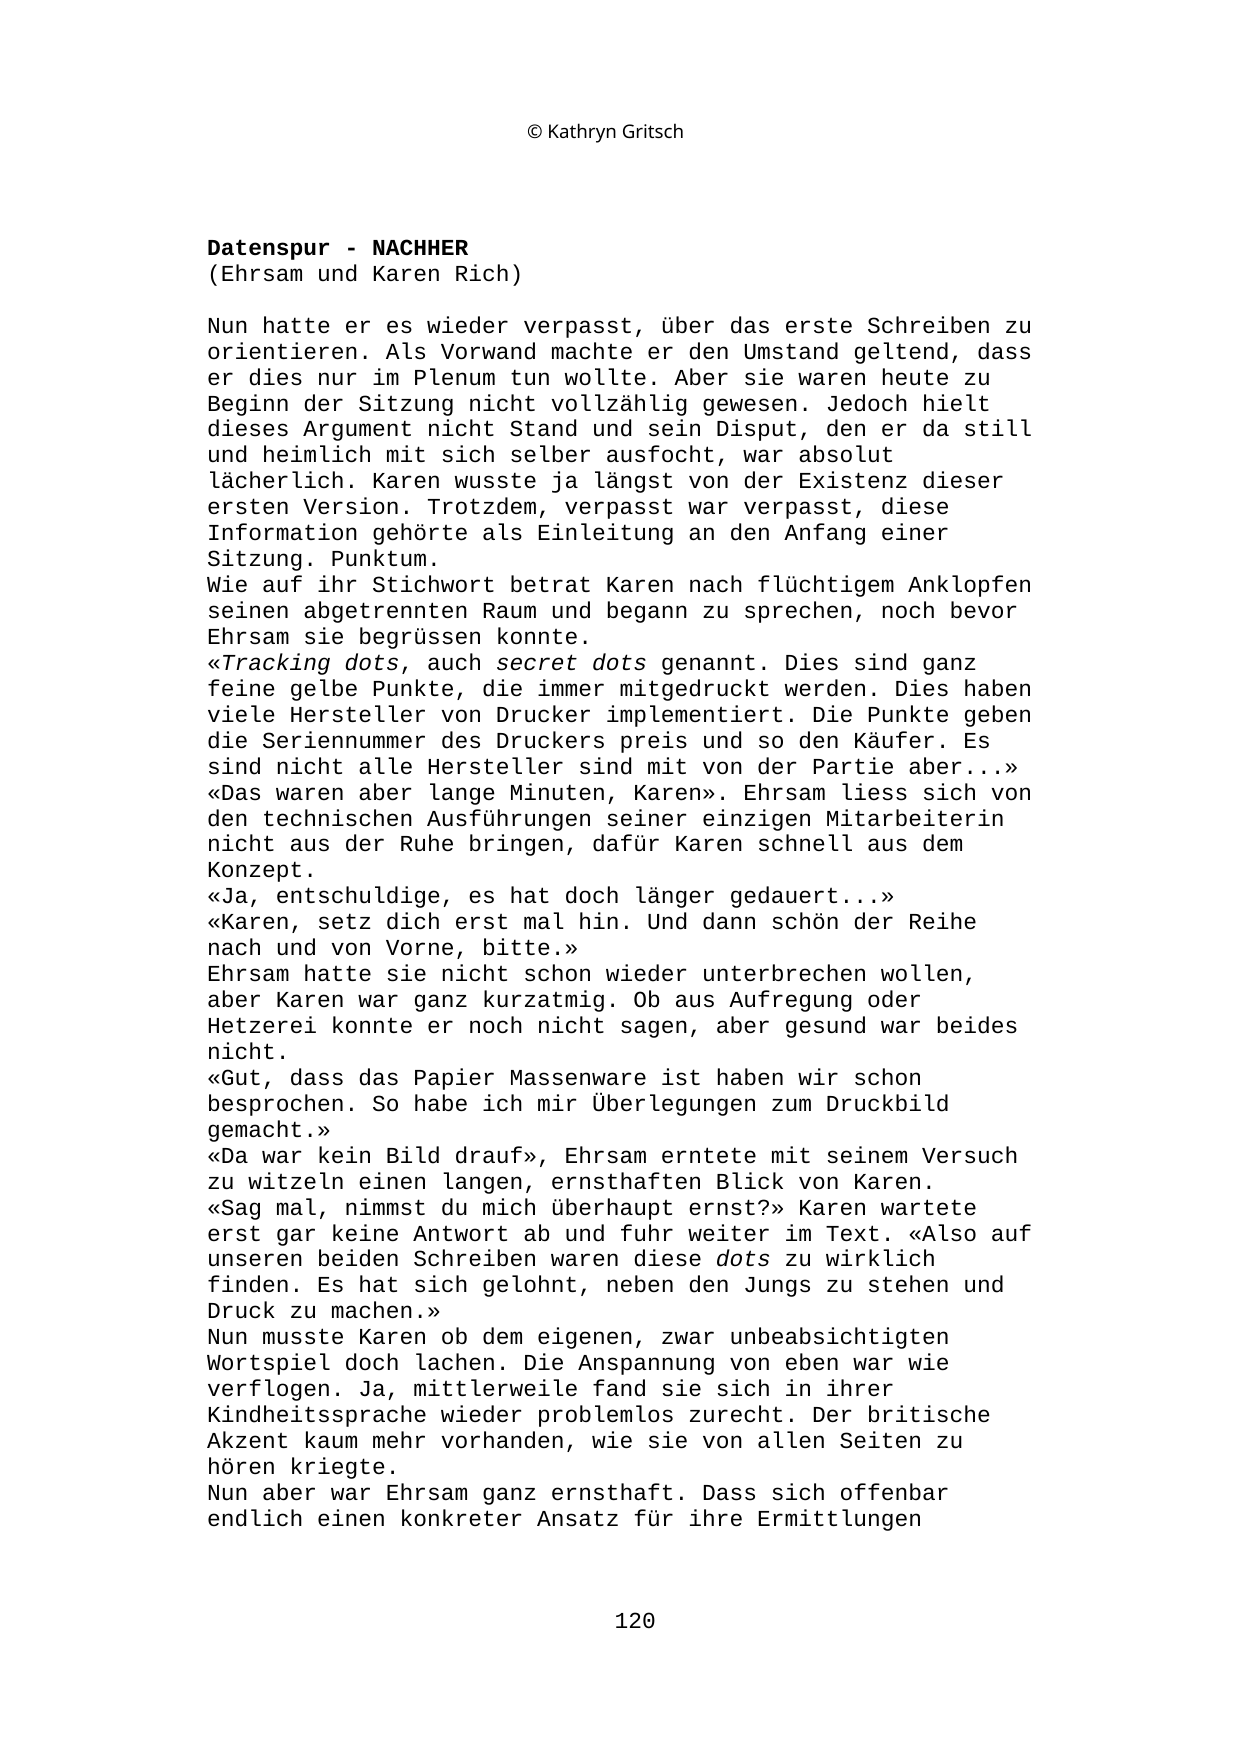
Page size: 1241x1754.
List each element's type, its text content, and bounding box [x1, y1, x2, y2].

text «Ja, entschuldige, es hat doch länger gedauert...» [207, 885, 1034, 911]
text «Da war kein Bild drauf», Ehrsam erntete mit seinem Versuch zu witzeln einen langen, ernsthaften Blick von Karen. [207, 1144, 1034, 1196]
text Nun aber war Ehrsam ganz ernsthaft. Dass sich offenbar endlich einen konkreter Ansatz für ihre Ermittlungen [207, 1481, 1034, 1533]
text «Karen, setz dich erst mal hin. Und dann schön der Reihe nach und von Vorne, bitte.» [207, 911, 1034, 962]
text (Ehrsam und Karen Rich) [207, 262, 1034, 288]
text «Das waren aber lange Minuten, Karen». Ehrsam liess sich von den technischen Ausführungen seiner einzigen Mitarbeiterin nicht aus der Ruhe bringen, dafür Karen schnell aus dem Konzept. [207, 781, 1034, 885]
text Wie auf ihr Stichwort betrat Karen nach flüchtigem Anklopfen seinen abgetrennten Raum und begann zu sprechen, noch bevor Ehrsam sie begrüssen konnte. [207, 573, 1034, 651]
text Ehrsam hatte sie nicht schon wieder unterbrechen wollen, aber Karen war ganz kurzatmig. Ob aus Aufregung oder Hetzerei konnte er noch nicht sagen, aber gesund war beides nicht. [207, 962, 1034, 1066]
text Datenspur - NACHHER [207, 236, 1034, 262]
text «Gut, dass das Papier Massenware ist haben wir schon besprochen. So habe ich mir Überlegungen zum Druckbild gemacht.» [207, 1066, 1034, 1144]
text «Sag mal, nimmst du mich überhaupt ernst?» Karen wartete erst gar keine Antwort ab und fuhr weiter im Text. «Also auf unseren beiden Schreiben waren diese dots zu wirklich finden. Es hat sich gelohnt, neben den Jungs zu stehen und Druck zu machen.» [207, 1196, 1034, 1326]
text Nun musste Karen ob dem eigenen, zwar unbeabsichtigten Wortspiel doch lachen. Die Anspannung von eben war wie verflogen. Ja, mittlerweile fand sie sich in ihrer Kindheitssprache wieder problemlos zurecht. Der britische Akzent kaum mehr vorhanden, wie sie von allen Seiten zu hören kriegte. [207, 1326, 1034, 1481]
text «Tracking dots, auch secret dots genannt. Dies sind ganz feine gelbe Punkte, die immer mitgedruckt werden. Dies haben viele Hersteller von Drucker implementiert. Die Punkte geben die Seriennummer des Druckers preis und so den Käufer. Es sind nicht alle Hersteller sind mit von der Partie aber...» [207, 651, 1034, 781]
text Nun hatte er es wieder verpasst, über das erste Schreiben zu orientieren. Als Vorwand machte er den Umstand geltend, dass er dies nur im Plenum tun wollte. Aber sie waren heute zu Beginn der Sitzung nicht vollzählig gewesen. Jedoch hielt dieses Argument nicht Stand und sein Disput, den er da still und heimlich mit sich selber ausfocht, war absolut lächerlich. Karen wusste ja längst von der Existenz dieser ersten Version. Trotzdem, verpasst war verpasst, diese Information gehörte als Einleitung an den Anfang einer Sitzung. Punktum. [207, 314, 1034, 573]
